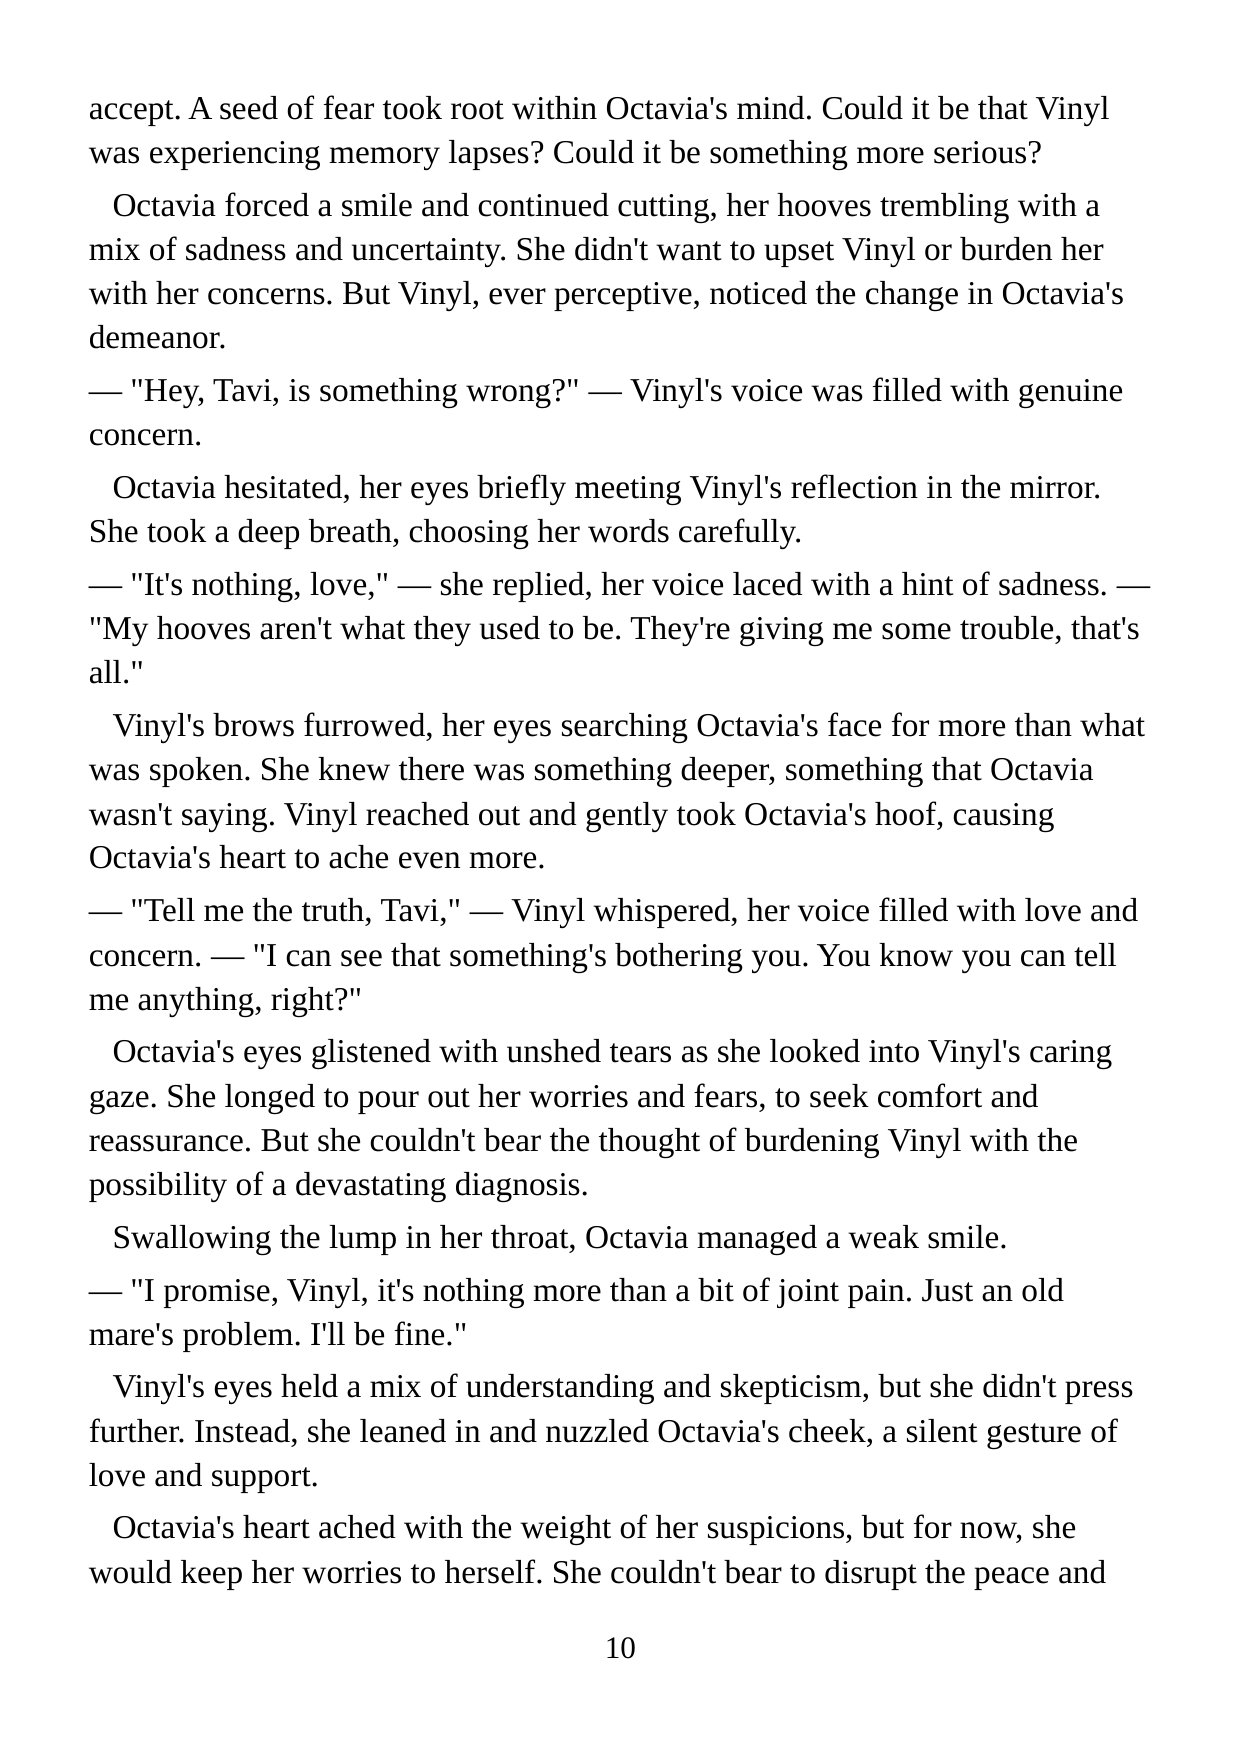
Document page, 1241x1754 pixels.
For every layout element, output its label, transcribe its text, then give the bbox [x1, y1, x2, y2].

text accept. A seed of fear took root within Octavia's mind. Could it be that Vinyl was experiencing memory lapses? Could it be something more serious? [88, 88, 1152, 171]
text Vinyl's eyes held a mix of understanding and skepticism, but she didn't press further. Instead, she leaned in and nuzzled Octavia's cheek, a silent gesture of love and support. [88, 1367, 1152, 1493]
text — "I promise, Vinyl, it's nothing more than a bit of joint pain. Just an old mare's problem. I'll be fine." [88, 1270, 1152, 1352]
text Octavia hesitated, her eyes briefly meeting Vinyl's reflection in the mirror. She took a deep breath, choosing her words carefully. [88, 468, 1152, 550]
text Octavia forced a smile and continued cutting, her hooves trembling with a mix of sadness and uncertainty. She didn't want to upset Vinyl or burden her with her concerns. But Vinyl, ever perceptive, noticed the change in Octavia's demeanor. [88, 186, 1152, 356]
text — "Tell me the truth, Tavi," — Vinyl whispered, her voice filled with love and concern. — "I can see that something's bothering you. You know you can tell me anything, right?" [88, 891, 1152, 1017]
text — "It's nothing, love," — she replied, her voice laced with a hint of sadness. — "My hooves aren't what they used to be. They're giving me some trouble, that's all." [88, 564, 1152, 691]
text Swallowing the lump in her throat, Octavia managed a weak smile. [88, 1217, 1152, 1255]
text — "Hey, Tavi, is something wrong?" — Vinyl's voice was filled with genuine concern. [88, 371, 1152, 453]
text Octavia's heart ached with the weight of her suspicions, but for now, she would keep her worries to herself. She couldn't bear to disrupt the peace and [88, 1508, 1152, 1590]
text Octavia's eyes glistened with unshed tears as she looked into Vinyl's caring gaze. She longed to pour out her worries and fears, to seek comfort and reassurance. But she couldn't bear the thought of burdening Vinyl with the possibility of a devastating diagnosis. [88, 1032, 1152, 1202]
text Vinyl's brows furrowed, her eyes searching Octavia's face for more than what was spoken. She knew there was something deeper, something that Octavia wasn't saying. Vinyl reached out and gently took Octavia's hoof, causing Octavia's heart to ache even more. [88, 706, 1152, 876]
